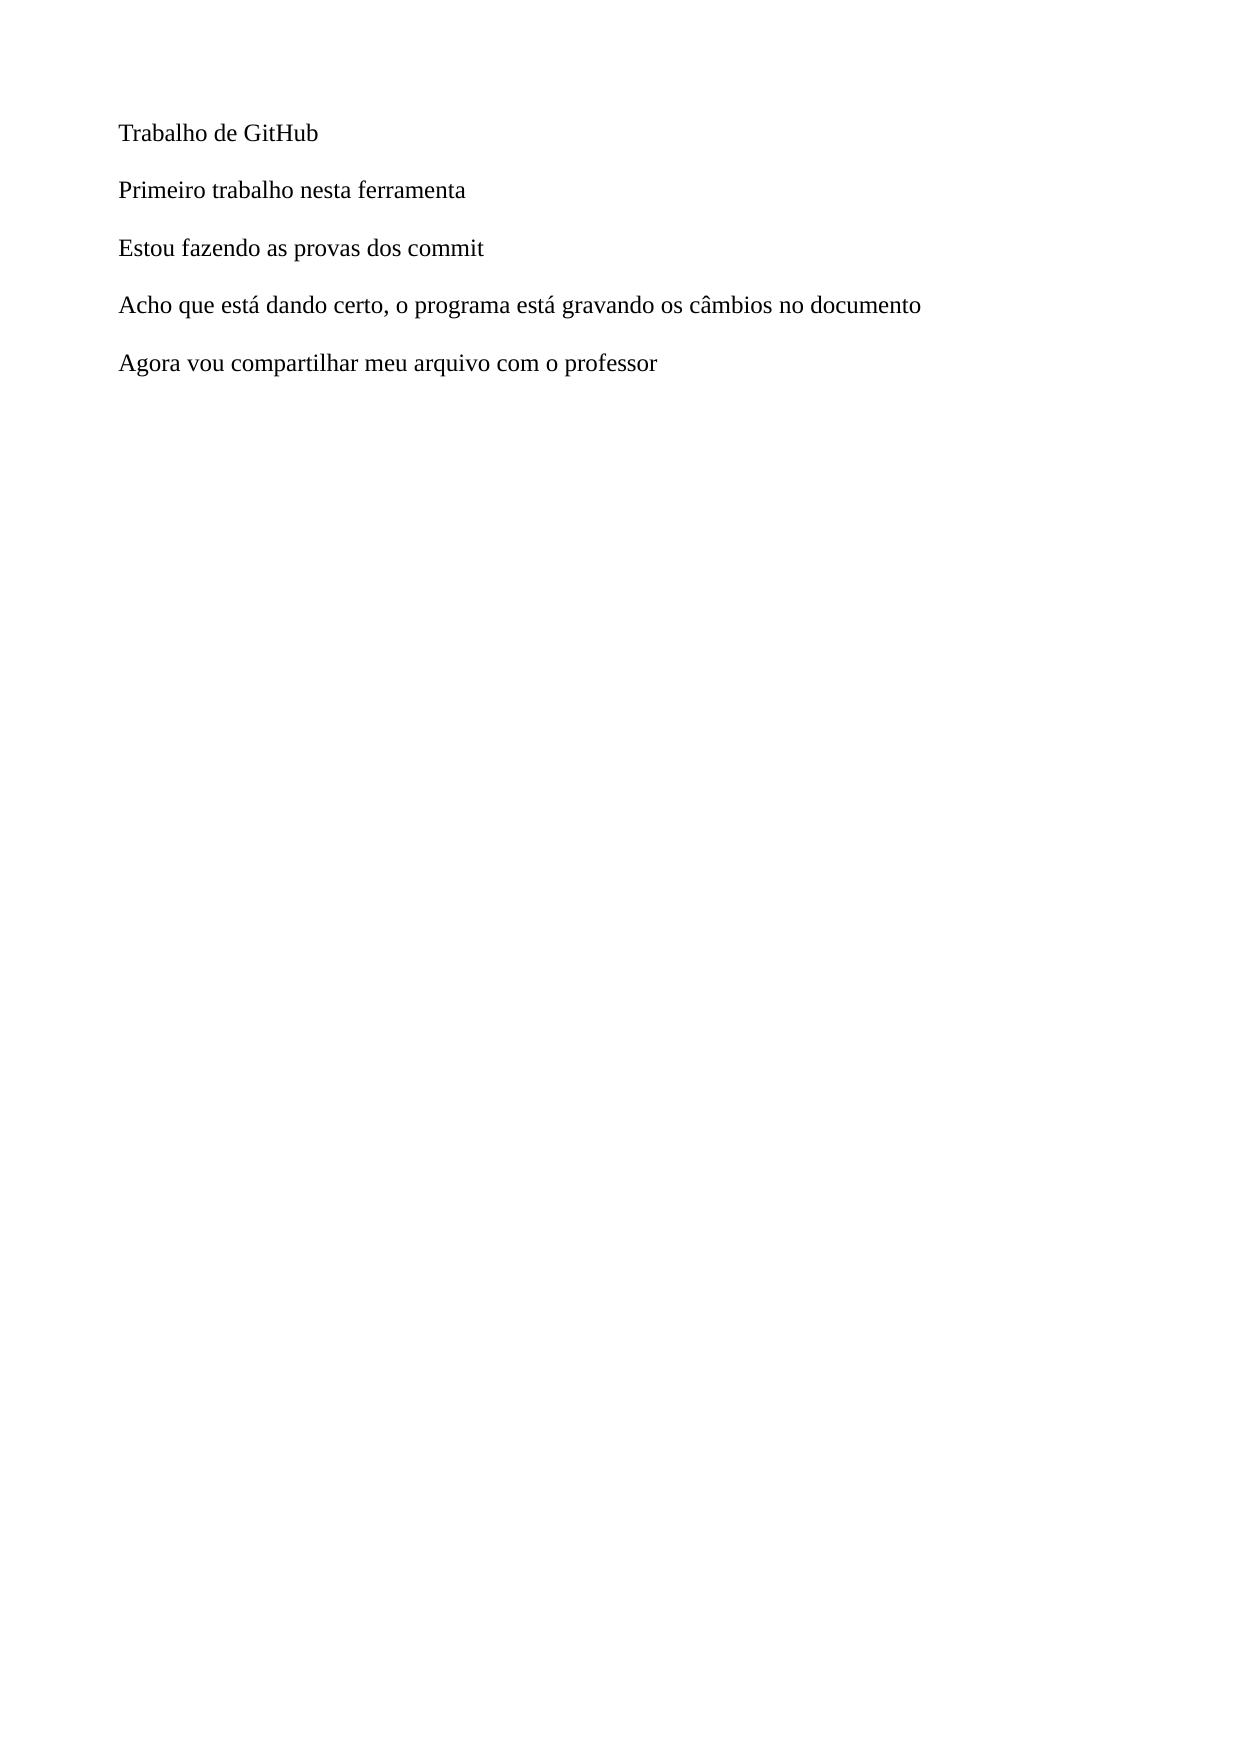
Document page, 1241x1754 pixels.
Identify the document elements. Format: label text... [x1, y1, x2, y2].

text Primeiro trabalho nesta ferramenta [118, 176, 1122, 204]
text Agora vou compartilhar meu arquivo com o professor [118, 348, 1122, 377]
text Acho que está dando certo, o programa está gravando os câmbios no documento [118, 291, 1122, 319]
text Trabalho de GitHub [118, 118, 1122, 147]
text Estou fazendo as provas dos commit [118, 233, 1122, 262]
